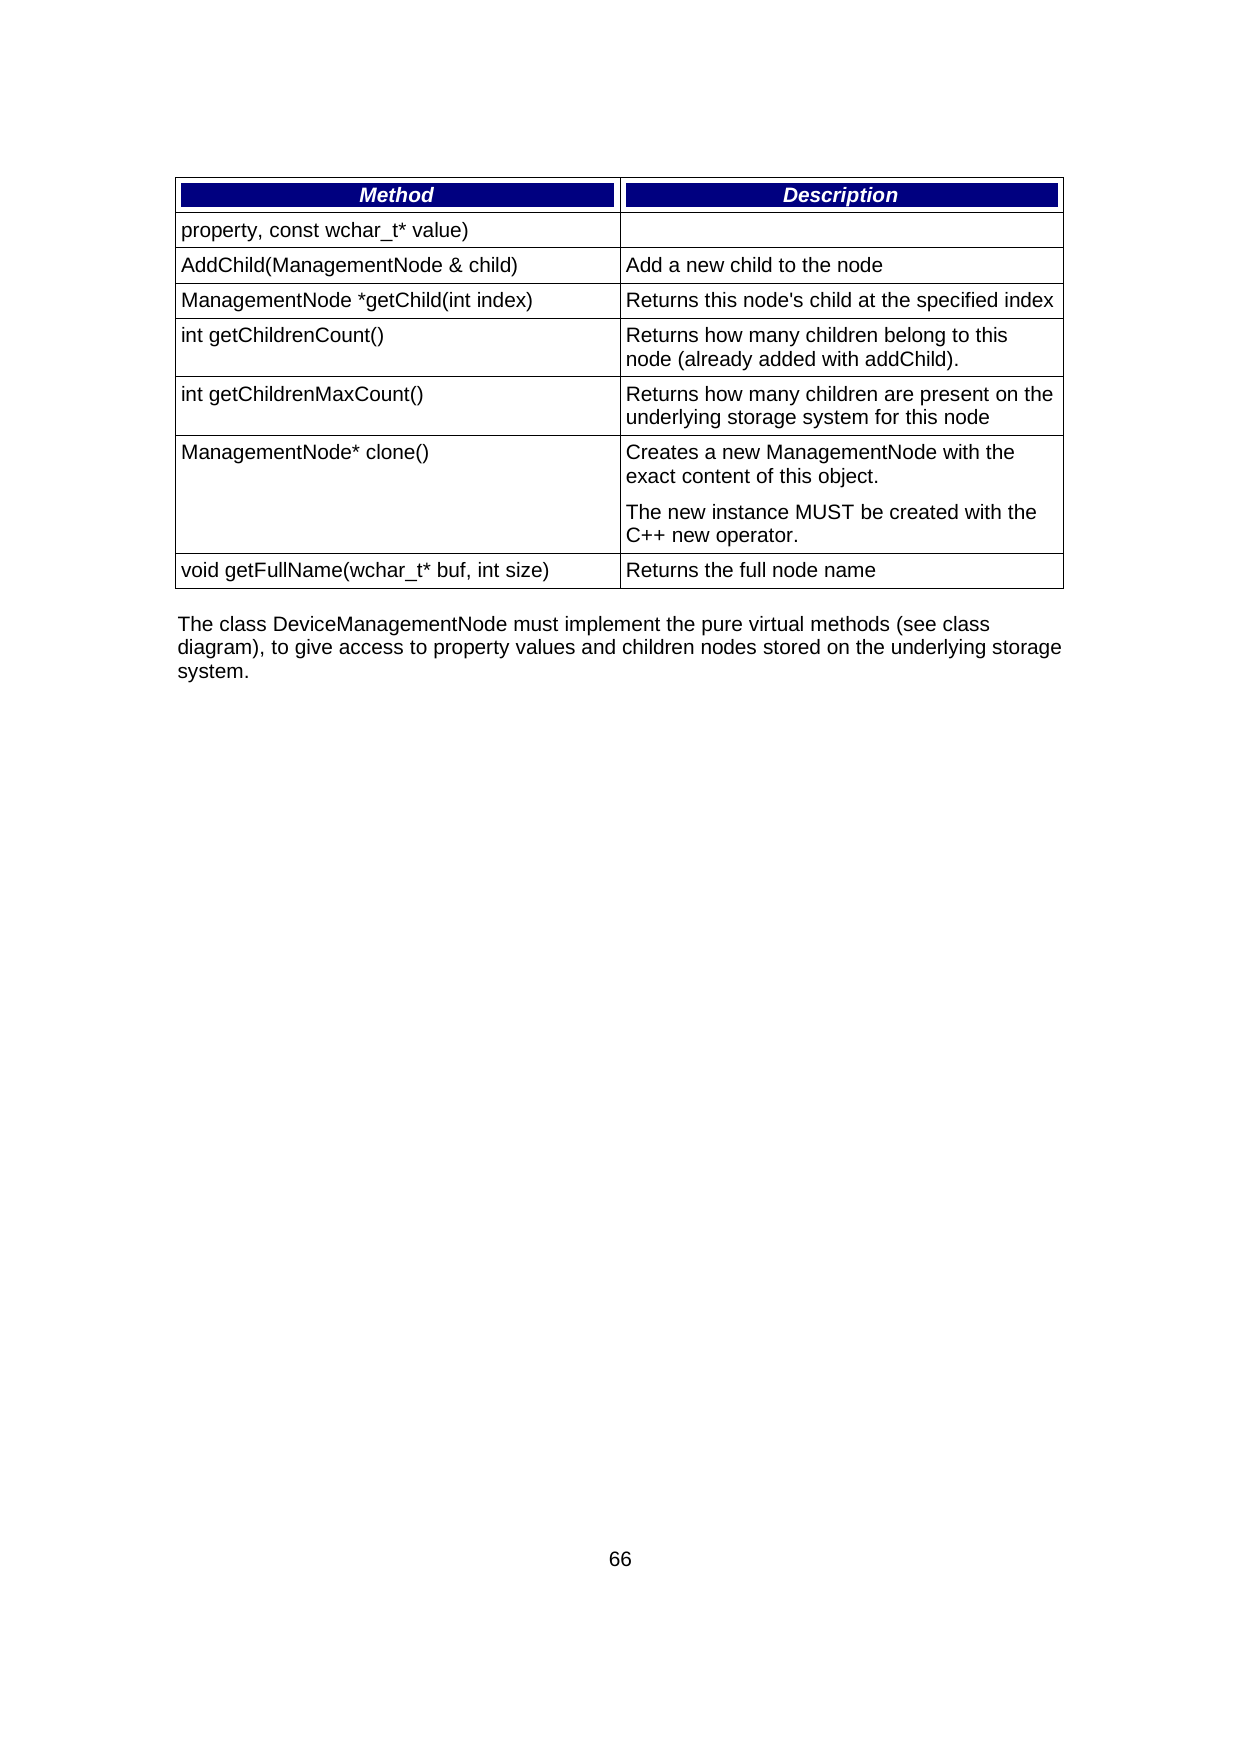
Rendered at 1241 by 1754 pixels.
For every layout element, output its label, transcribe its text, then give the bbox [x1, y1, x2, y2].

text The class DeviceManagementNode must implement the pure virtual methods (see class diagram), to give access to property values and children nodes stored on the underlying storage system. [177, 612, 1063, 683]
table_cell int getChildrenCount() [176, 319, 620, 376]
table_cell Creates a new ManagementNode with the exact content of this object. The new instance MUST be created with the C++ new operator. [621, 436, 1063, 553]
table_header Description [621, 178, 1063, 212]
table_cell [621, 213, 1063, 247]
table_cell AddChild(ManagementNode & child) [176, 248, 620, 283]
table_cell Returns the full node name [621, 554, 1063, 588]
table_cell int getChildrenMaxCount() [176, 377, 620, 435]
table_header Method [176, 178, 620, 212]
table_cell Returns this node's child at the specified index [621, 284, 1063, 318]
table_cell Returns how many children belong to this node (already added with addChild). [621, 319, 1063, 376]
table_cell ManagementNode *getChild(int index) [176, 284, 620, 318]
table_cell void getFullName(wchar_t* buf, int size) [176, 554, 620, 588]
table_cell Returns how many children are present on the underlying storage system for this node [621, 377, 1063, 435]
table_cell property, const wchar_t* value) [176, 213, 620, 247]
table_cell ManagementNode* clone() [176, 436, 620, 553]
table_cell Add a new child to the node [621, 248, 1063, 283]
